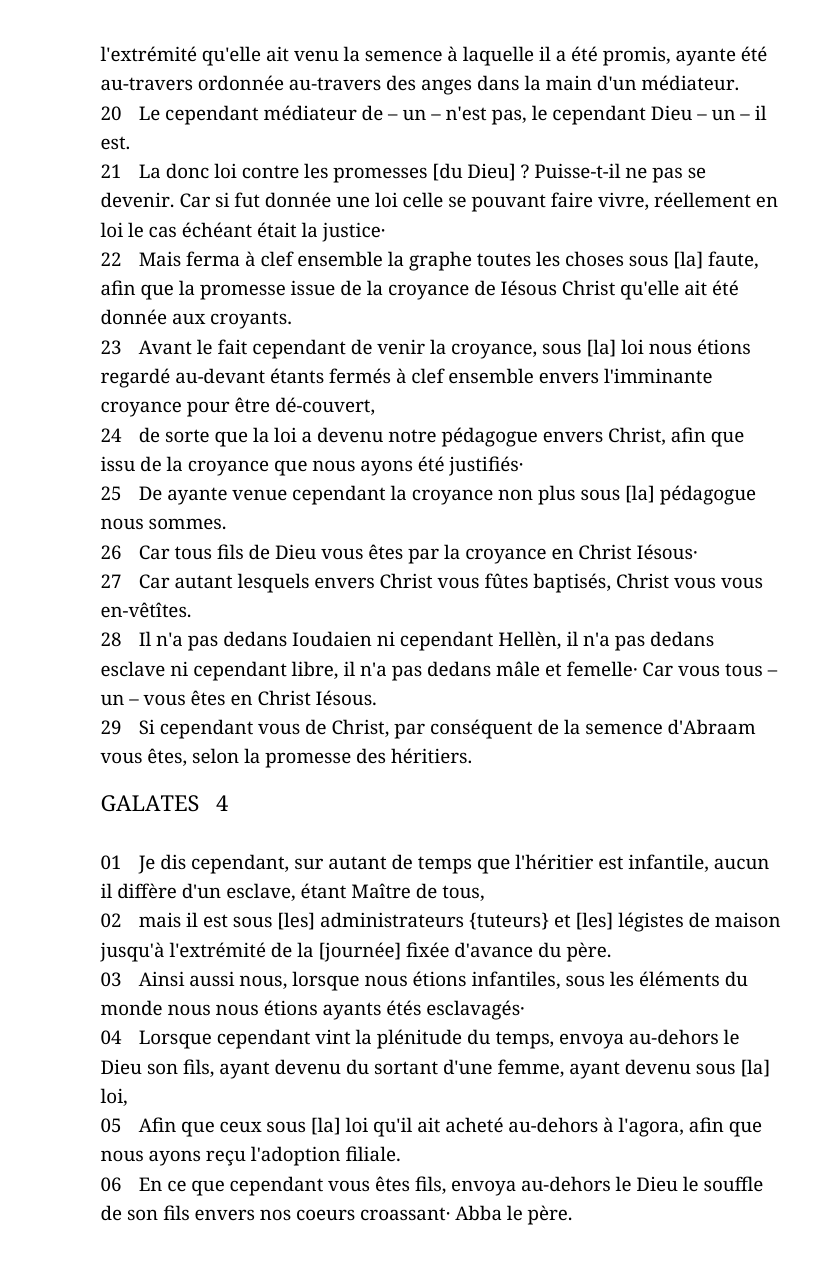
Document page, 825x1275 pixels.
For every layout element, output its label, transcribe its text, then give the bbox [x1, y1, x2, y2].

text 01 Je dis cependant, sur autant de temps que l'héritier est infantile, aucun il diffère d'un esclave, étant Maître de tous, 02 mais il est sous [les] administrateurs {tuteurs} et [les] légistes de maison jusqu'à l'extrémité de la [journée] fixée d'avance du père. 03 Ainsi aussi nous, lorsque nous étions infantiles, sous les éléments du monde nous nous étions ayants étés esclavagés· 04 Lorsque cependant vint la plénitude du temps, envoya au-dehors le Dieu son fils, ayant devenu du sortant d'une femme, ayant devenu sous [la] loi, 05 Afin que ceux sous [la] loi qu'il ait acheté au-dehors à l'agora, afin que nous ayons reçu l'adoption filiale. 06 En ce que cependant vous êtes fils, envoya au-dehors le Dieu le souffle de son fils envers nos coeurs croassant· Abba le père. [100, 822, 784, 1226]
text GALATES 4 [100, 788, 784, 817]
text l'extrémité qu'elle ait venu la semence à laquelle il a été promis, ayante été au-travers ordonnée au-travers des anges dans la main d'un médiateur. 20 Le cependant médiateur de – un – n'est pas, le cependant Dieu – un – il est. 21 La donc loi contre les promesses [du Dieu] ? Puisse-t-il ne pas se devenir. Car si fut donnée une loi celle se pouvant faire vivre, réellement en loi le cas échéant était la justice· 22 Mais ferma à clef ensemble la graphe toutes les choses sous [la] faute, afin que la promesse issue de la croyance de Iésous Christ qu'elle ait été donnée aux croyants. 23 Avant le fait cependant de venir la croyance, sous [la] loi nous étions regardé au-devant étants fermés à clef ensemble envers l'imminante croyance pour être dé-couvert, 24 de sorte que la loi a devenu notre pédagogue envers Christ, afin que issu de la croyance que nous ayons été justifiés· 25 De ayante venue cependant la croyance non plus sous [la] pédagogue nous sommes. 26 Car tous fils de Dieu vous êtes par la croyance en Christ Iésous· 27 Car autant lesquels envers Christ vous fûtes baptisés, Christ vous vous en-vêtîtes. 28 Il n'a pas dedans Ioudaien ni cependant Hellèn, il n'a pas dedans esclave ni cependant libre, il n'a pas dedans mâle et femelle· Car vous tous – un – vous êtes en Christ Iésous. 29 Si cependant vous de Christ, par conséquent de la semence d'Abraam vous êtes, selon la promesse des héritiers. [100, 41, 784, 769]
